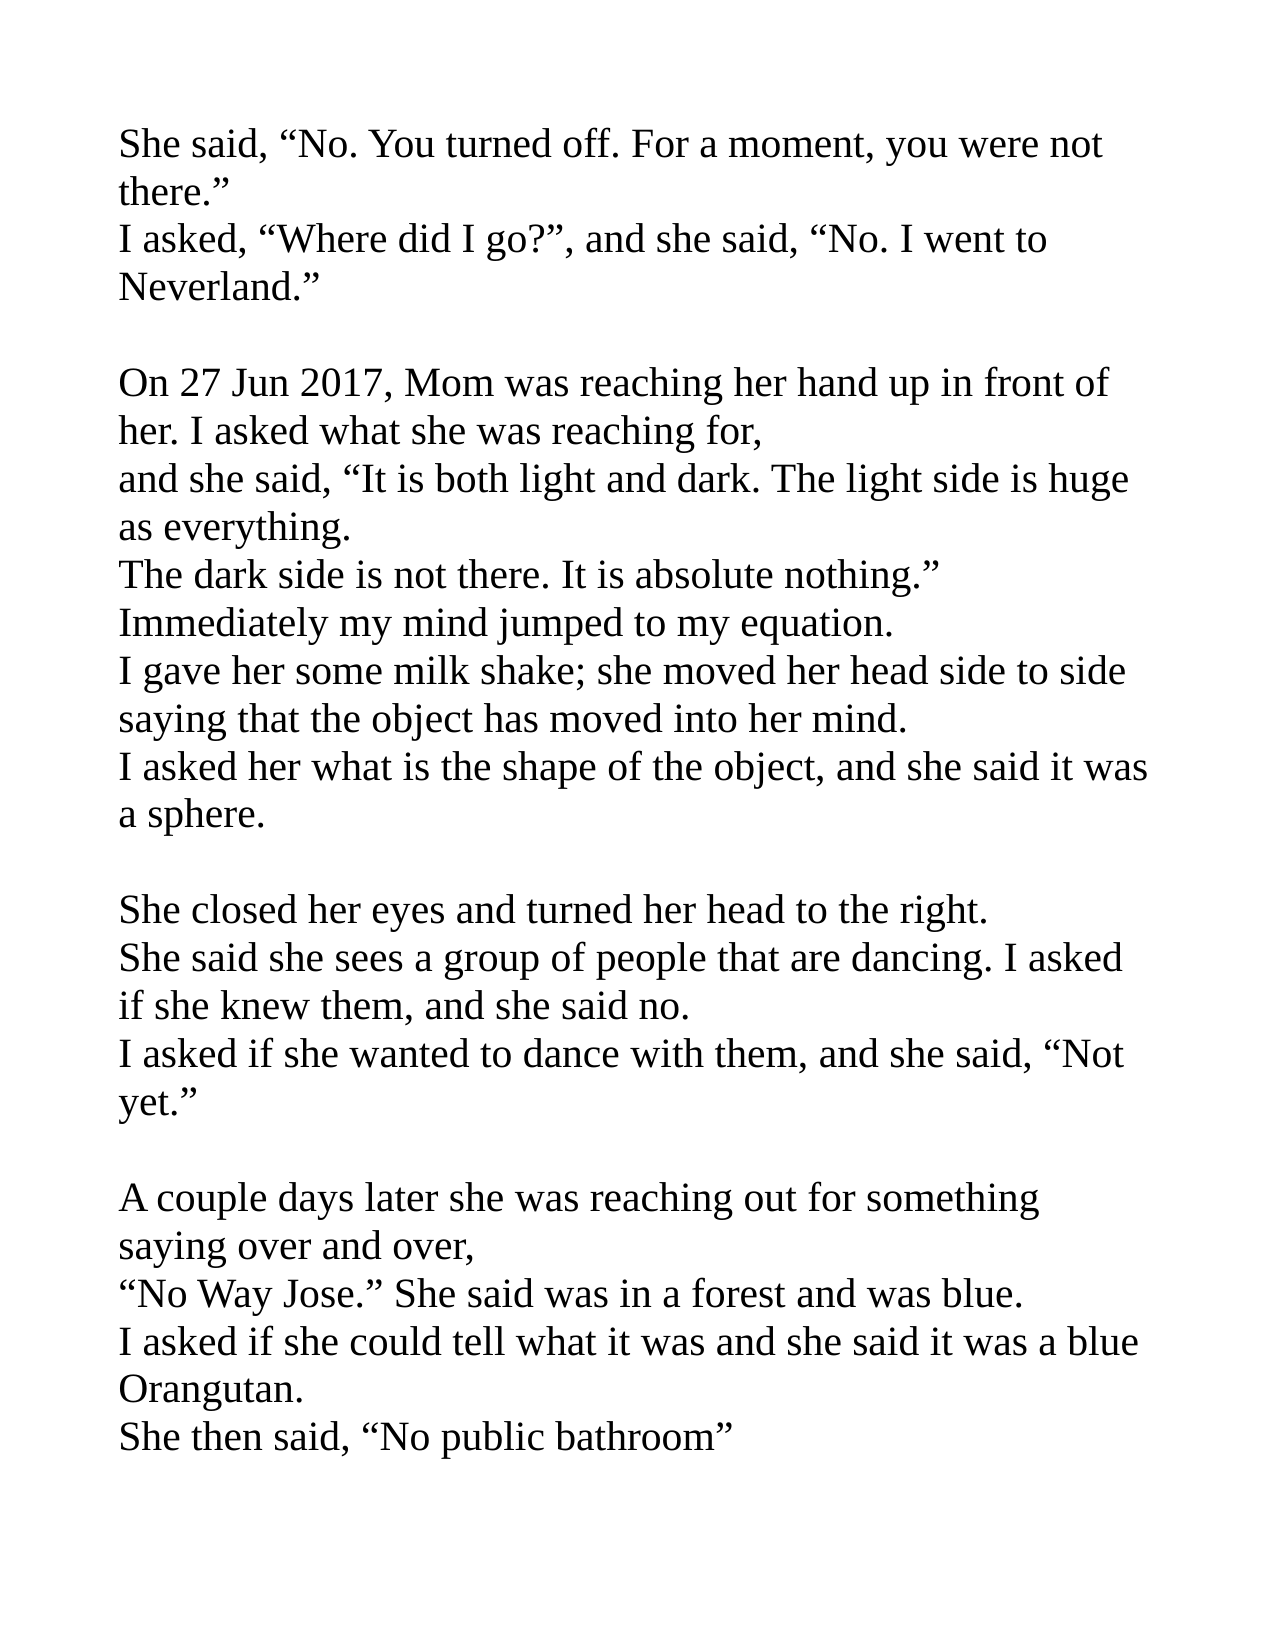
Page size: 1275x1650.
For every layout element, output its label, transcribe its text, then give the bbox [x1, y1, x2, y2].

text She closed her eyes and turned her head to the right. [118, 885, 1157, 933]
text She said she sees a group of people that are dancing. I asked if she knew them, and she said no. [118, 933, 1157, 1028]
text I gave her some milk shake; she moved her head side to side saying that the object has moved into her mind. [118, 645, 1157, 741]
text She said, “No. You turned off. For a moment, you were not there.” [118, 118, 1157, 214]
text She then said, “No public bathroom” [118, 1412, 1157, 1460]
text I asked if she could tell what it was and she said it was a blue Orangutan. [118, 1316, 1157, 1412]
text “No Way Jose.” She said was in a forest and was blue. [118, 1268, 1157, 1316]
text On 27 Jun 2017, Mom was reaching her hand up in front of her. I asked what she was reaching for, [118, 358, 1157, 453]
text I asked her what is the shape of the object, and she said it was a sphere. [118, 741, 1157, 837]
text and she said, “It is both light and dark. The light side is huge as everything. [118, 453, 1157, 549]
text A couple days later she was reaching out for something saying over and over, [118, 1172, 1157, 1268]
text I asked if she wanted to dance with them, and she said, “Not yet.” [118, 1028, 1157, 1124]
text The dark side is not there. It is absolute nothing.” Immediately my mind jumped to my equation. [118, 549, 1157, 645]
text I asked, “Where did I go?”, and she said, “No. I went to Neverland.” [118, 214, 1157, 310]
